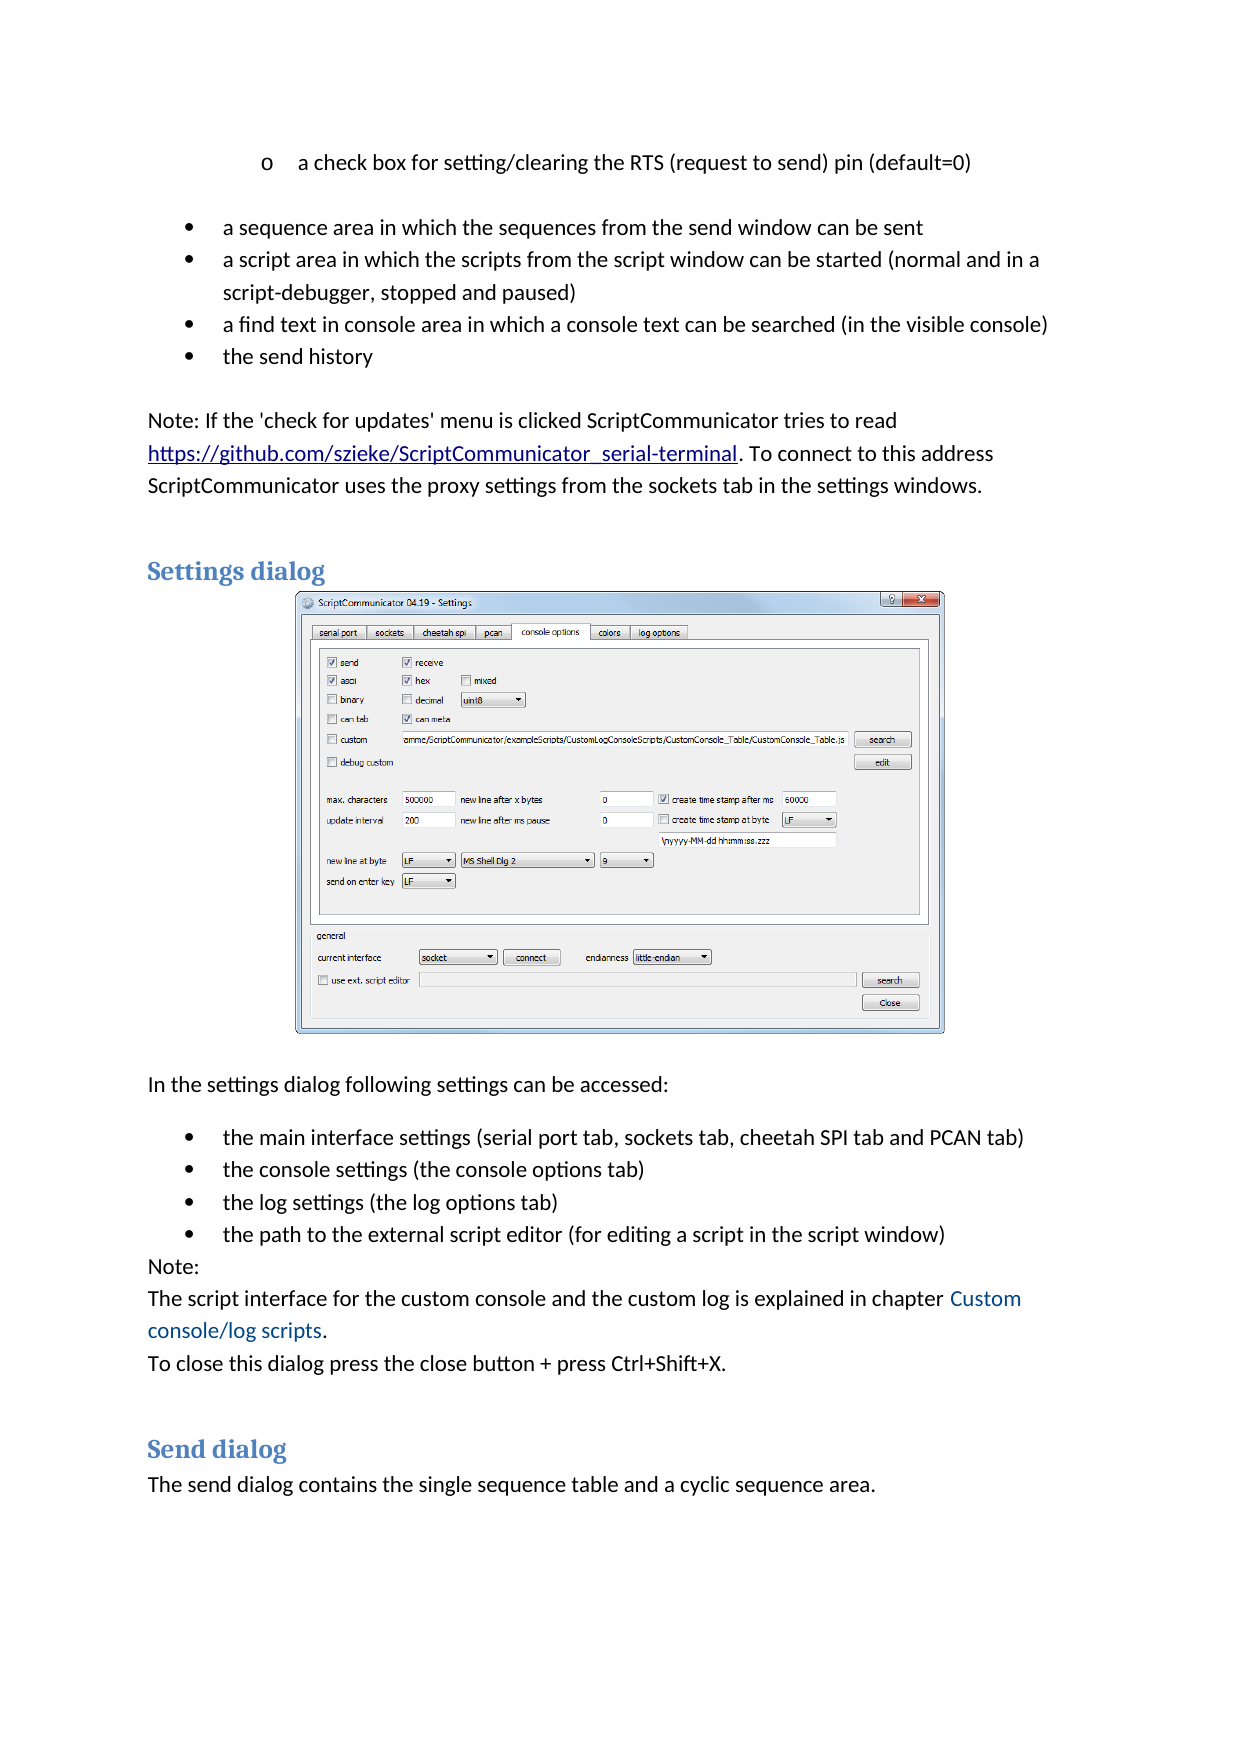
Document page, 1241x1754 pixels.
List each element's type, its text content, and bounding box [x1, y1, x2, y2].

list a check box for setting/clearing the RTS (request to send) pin (default=0) [260, 148, 1093, 177]
subtitle Settings dialog [148, 556, 1093, 587]
list a script area in which the scripts from the script window can be started (normal and in a script-debugger, stopped and paused) [185, 246, 1093, 306]
list a sequence area in which the sequences from the send window can be sent [185, 213, 1093, 241]
list The script interface for the custom console and the custom log is explained in chapter Custom console/log scripts. [148, 1284, 1093, 1344]
list a find text in console area in which a console text can be searched (in the visible console) [185, 310, 1093, 338]
text The send dialog contains the single sequence table and a cyclic sequence area. [148, 1470, 1093, 1498]
list the console settings (the console options tab) [185, 1156, 1093, 1184]
list the path to the external script editor (for editing a script in the script window) [185, 1220, 1093, 1248]
list the send history [185, 342, 1093, 370]
list To close this dialog press the close button + press Ctrl+Shift+X. [148, 1349, 1093, 1377]
list Note: If the 'check for updates' menu is clicked ScriptCommunicator tries to read https://github.com/szieke/ScriptCommunicator_serial-terminal. To connect to this address ScriptCommunicator uses the proxy settings from the sockets tab in the settings windows. [148, 406, 1093, 499]
list the main interface settings (serial port tab, sockets tab, cheetah SPI tab and PCAN tab) [185, 1123, 1093, 1151]
picture [295, 591, 945, 1034]
list the log settings (the log options tab) [185, 1188, 1093, 1216]
list Note: [148, 1252, 1093, 1280]
subtitle Send dialog [148, 1434, 1093, 1465]
text In the settings dialog following settings can be accessed: [148, 1070, 1093, 1098]
